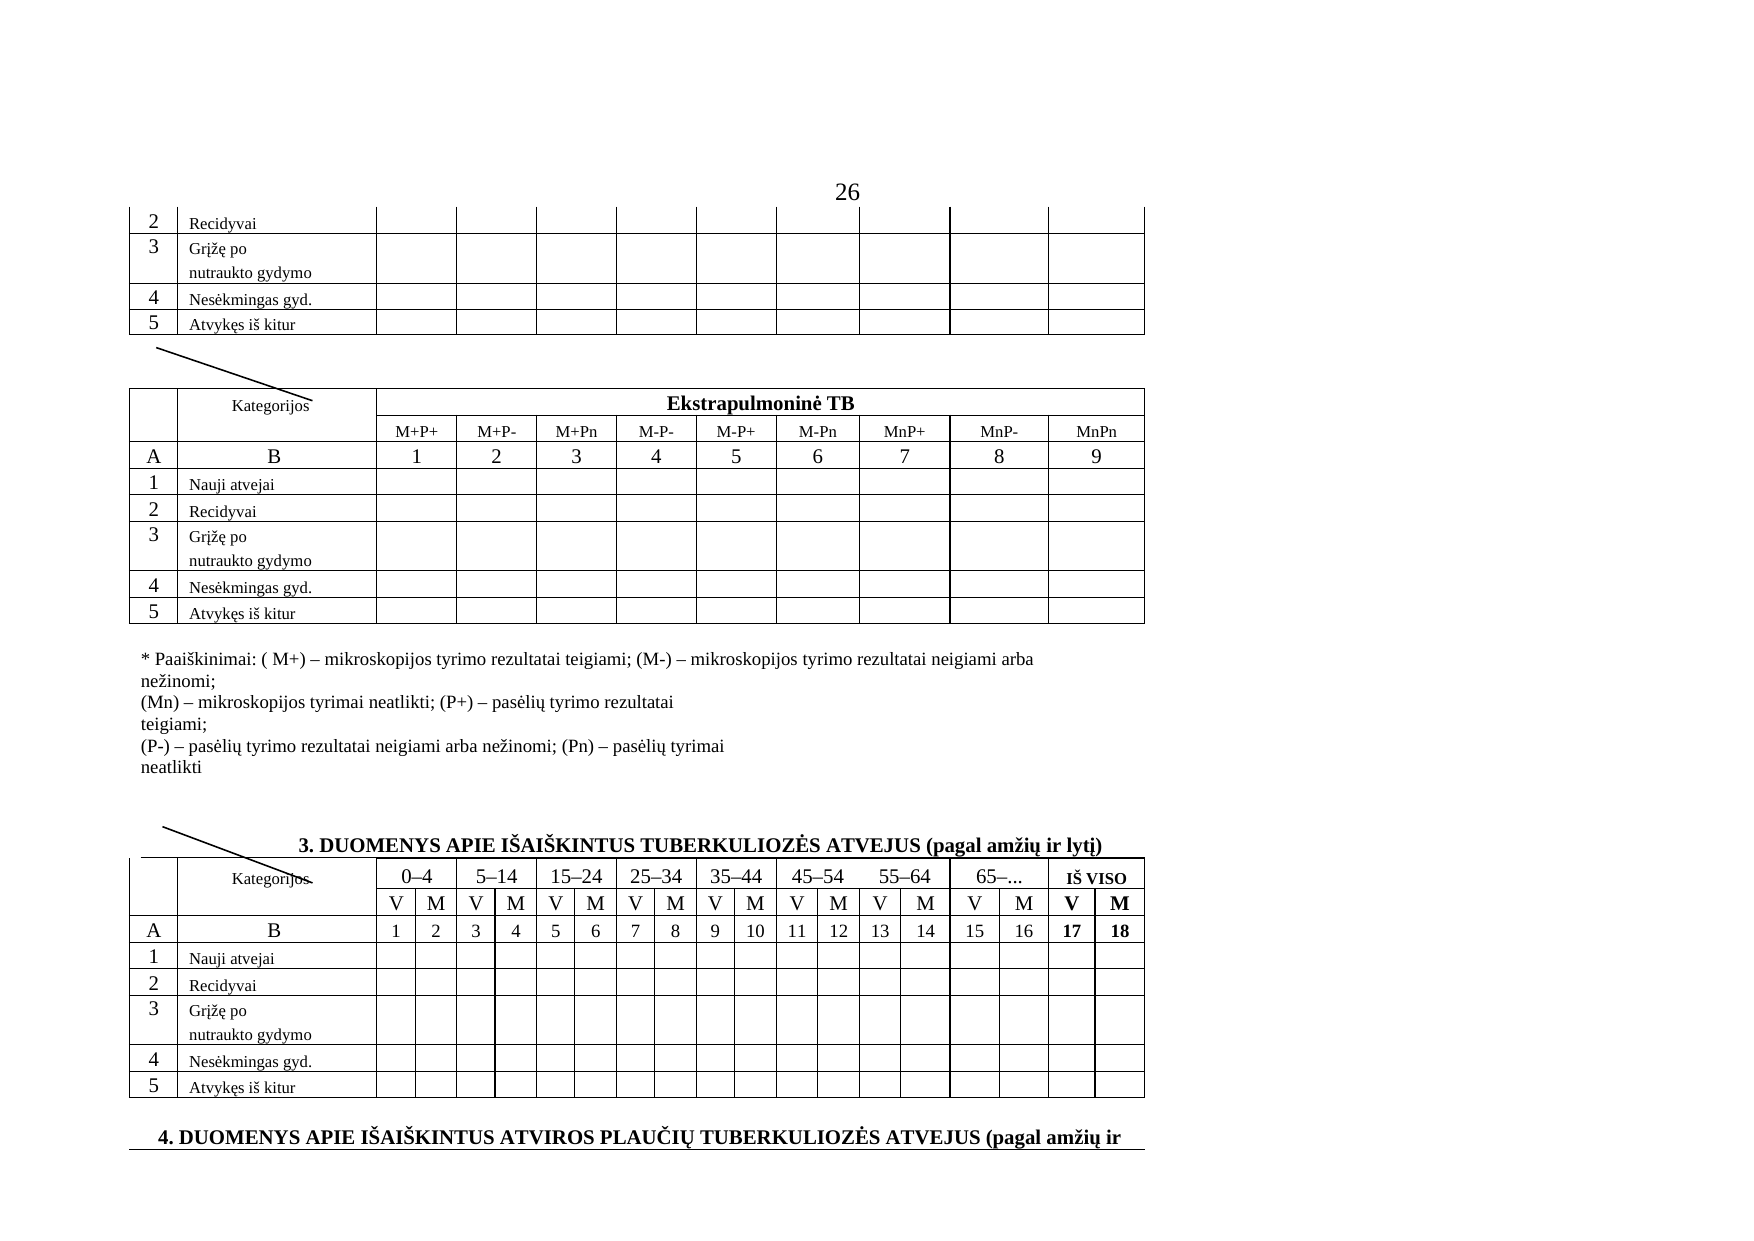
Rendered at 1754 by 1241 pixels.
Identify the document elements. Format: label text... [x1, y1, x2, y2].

table_cell [655, 624, 696, 648]
table_cell 3 [130, 522, 177, 546]
table_cell [1049, 495, 1095, 521]
table_cell [457, 495, 495, 521]
table_cell [575, 522, 616, 546]
table_cell [777, 522, 818, 546]
table_cell [697, 495, 734, 521]
table_cell [1000, 1020, 1048, 1044]
table_cell [777, 1045, 817, 1071]
table_cell [655, 1072, 696, 1097]
table_cell [859, 335, 901, 388]
table_cell [129, 1098, 178, 1122]
table_cell [616, 624, 654, 648]
table_cell Nauji atvejai [178, 469, 376, 494]
table_cell [1096, 1045, 1144, 1071]
table_cell [734, 310, 776, 334]
table_cell [377, 495, 415, 521]
table_cell 4 [130, 1045, 177, 1071]
table_cell [1095, 598, 1144, 623]
table_cell [377, 234, 415, 258]
table_cell [734, 335, 776, 388]
table_cell [496, 996, 536, 1020]
table_cell [617, 943, 654, 968]
table_cell [457, 943, 494, 968]
table_cell [901, 1072, 949, 1097]
table_cell [655, 284, 696, 309]
table_cell [697, 1045, 734, 1071]
table_cell [860, 469, 901, 494]
table_cell [536, 778, 575, 802]
table_cell 1 [130, 469, 177, 494]
table_cell [818, 571, 859, 597]
table_cell [901, 1020, 949, 1044]
table_cell [178, 778, 377, 802]
table_cell [1048, 691, 1095, 734]
table_cell 55–64 [859, 859, 949, 888]
table_cell [1000, 996, 1048, 1020]
table_cell [377, 522, 415, 546]
table_cell 5 [130, 1072, 177, 1097]
table_cell [575, 310, 616, 334]
table_cell [859, 691, 901, 734]
table_cell [617, 258, 654, 282]
table_cell [416, 1072, 456, 1097]
table_cell [1095, 571, 1144, 597]
table_cell [416, 969, 456, 995]
table_cell [457, 335, 495, 388]
table_cell [999, 469, 1048, 494]
table_cell 1 [377, 916, 415, 942]
table_cell [776, 735, 818, 778]
table_cell [377, 598, 415, 623]
table_cell [129, 802, 1144, 858]
table_cell M+P- [457, 416, 536, 441]
table_cell [999, 571, 1048, 597]
table_cell [617, 284, 654, 309]
table_cell [496, 1020, 536, 1044]
table_cell [860, 310, 901, 334]
table_cell [950, 335, 999, 388]
table_cell [1000, 1072, 1048, 1097]
table_cell [537, 1020, 574, 1044]
table_cell Grįžę po [178, 996, 376, 1020]
table_cell [415, 546, 456, 570]
table_cell [575, 207, 616, 233]
table_cell 4 [130, 571, 177, 597]
table_cell 13 [860, 916, 900, 942]
table_cell [655, 335, 696, 388]
table_cell Recidyvai [178, 495, 376, 521]
table_cell [655, 1020, 696, 1044]
table_cell [178, 624, 377, 648]
table_cell [818, 469, 859, 494]
table_cell [415, 778, 457, 802]
table_cell [1095, 778, 1144, 802]
table_cell [734, 207, 776, 233]
table_cell [818, 691, 859, 734]
table_cell [999, 778, 1048, 802]
table_cell [734, 522, 776, 546]
table_cell 8 [655, 916, 696, 942]
table_cell M [416, 889, 456, 915]
table_cell [537, 996, 574, 1020]
table_cell [999, 624, 1048, 648]
table_cell [415, 234, 456, 258]
table_cell [575, 284, 616, 309]
table_cell [1095, 648, 1144, 691]
table_cell 3 [130, 234, 177, 258]
table_cell [734, 598, 776, 623]
table_cell [777, 310, 818, 334]
table_cell [457, 258, 495, 282]
table_cell Kategorijos [251, 858, 376, 888]
table_cell [496, 1072, 536, 1097]
table_cell [999, 735, 1048, 778]
table_cell 4 [130, 284, 177, 309]
table_cell [734, 546, 776, 570]
table_cell [951, 996, 999, 1020]
table_cell [655, 598, 696, 623]
table_cell [818, 624, 859, 648]
table_cell (P-) – pasėlių tyrimo rezultatai neigiami arba nežinomi; (Pn) – pasėlių tyrimai neatlikti [129, 735, 776, 778]
table_cell V [860, 889, 900, 915]
table_cell [777, 469, 818, 494]
table_cell [377, 778, 415, 802]
table_cell [377, 1072, 415, 1097]
table_cell [951, 571, 999, 597]
table_cell [1049, 969, 1094, 995]
table_cell [696, 624, 734, 648]
table_cell [457, 522, 495, 546]
table_cell [655, 546, 696, 570]
table_cell [1095, 207, 1144, 233]
table_cell 12 [818, 916, 859, 942]
table_cell [537, 546, 575, 570]
table_cell [457, 284, 495, 309]
table_cell [999, 691, 1048, 734]
table_cell [457, 310, 495, 334]
table_cell [901, 284, 949, 309]
table_cell [818, 598, 859, 623]
table_cell V [377, 889, 415, 915]
table_cell [1000, 943, 1048, 968]
table_cell [495, 310, 536, 334]
table_cell [1049, 234, 1095, 258]
table_cell [860, 546, 901, 570]
table_cell [777, 207, 818, 233]
table_cell Nauji atvejai [178, 943, 376, 968]
table_cell [818, 335, 859, 388]
table_cell [495, 778, 536, 802]
table_cell [537, 469, 575, 494]
table_cell Atvykęs iš kitur [178, 310, 376, 334]
table_cell [1096, 1072, 1144, 1097]
table_cell [734, 691, 776, 734]
table_cell [901, 571, 949, 597]
table_cell M [1000, 889, 1048, 915]
table_cell [697, 996, 734, 1020]
table_cell [776, 778, 818, 802]
table_cell [1049, 522, 1095, 546]
table_cell 4 [496, 916, 536, 942]
table_cell [776, 691, 818, 734]
table_cell [495, 546, 536, 570]
table_cell 2 [130, 969, 177, 995]
table_cell [457, 1072, 494, 1097]
table_cell [415, 495, 456, 521]
table_cell B [178, 442, 376, 468]
table_cell [901, 624, 950, 648]
table_cell 6 [575, 916, 616, 942]
table_cell [696, 778, 734, 802]
table_cell Nesėkmingas gyd. [178, 571, 376, 597]
table_cell [734, 284, 776, 309]
table_cell 5 [697, 442, 776, 468]
table_cell [416, 996, 456, 1020]
table_cell [1049, 943, 1094, 968]
table_cell [901, 943, 949, 968]
table_cell 5 [130, 310, 177, 334]
table_header [141, 830, 238, 857]
table_cell [901, 546, 949, 570]
table_cell [377, 207, 415, 233]
table_cell [951, 522, 999, 546]
table_cell [130, 258, 177, 282]
table_cell [377, 996, 415, 1020]
table_cell [1095, 1098, 1144, 1122]
table_cell [697, 571, 734, 597]
table_cell [696, 1098, 734, 1122]
table_cell [457, 234, 495, 258]
table_cell Atvykęs iš kitur [178, 598, 376, 623]
table_cell [377, 969, 415, 995]
table_cell [377, 469, 415, 494]
table_cell [818, 310, 859, 334]
table_cell [1095, 624, 1144, 648]
table_cell 2 [130, 207, 177, 233]
table_cell [1048, 648, 1095, 691]
table_cell [655, 258, 696, 282]
table_cell [777, 284, 818, 309]
table_cell [415, 258, 456, 282]
table_cell [457, 969, 494, 995]
table_cell [495, 1098, 536, 1122]
table_cell [130, 415, 177, 441]
table_cell [951, 495, 999, 521]
table_cell [130, 858, 177, 888]
table_cell 1 [377, 442, 456, 468]
table_cell [178, 1098, 377, 1122]
table_cell [735, 1045, 776, 1071]
table_cell [537, 207, 575, 233]
table_cell 6 [777, 442, 859, 468]
table_cell Ekstrapulmoninė TB [377, 389, 1144, 414]
table_cell [1095, 258, 1144, 282]
table_cell [818, 234, 859, 258]
table_cell [1049, 310, 1095, 334]
table_cell [457, 1045, 494, 1071]
table_cell [777, 1072, 817, 1097]
table_cell [655, 571, 696, 597]
table_cell [901, 691, 950, 734]
table_cell [655, 1098, 696, 1122]
table_cell (Mn) – mikroskopijos tyrimai neatlikti; (P+) – pasėlių tyrimo rezultatai teigiami; [129, 691, 734, 734]
table_cell 10 [735, 916, 776, 942]
table_cell [536, 624, 575, 648]
table_cell [818, 546, 859, 570]
table_cell [860, 258, 901, 282]
table_cell [777, 495, 818, 521]
table_cell [818, 522, 859, 546]
table_cell [999, 495, 1048, 521]
table_cell 2 [130, 495, 177, 521]
table_cell B [178, 916, 376, 942]
table_cell [655, 943, 696, 968]
table_cell [457, 1098, 495, 1122]
table_cell [697, 207, 734, 233]
table_cell [575, 1098, 616, 1122]
table_cell [496, 969, 536, 995]
table_cell [1048, 778, 1095, 802]
table_cell [901, 335, 950, 388]
table_cell [617, 1020, 654, 1044]
table_cell 3 [457, 916, 494, 942]
table_cell [617, 234, 654, 258]
table_cell MnP- [951, 416, 1048, 441]
table_cell [860, 598, 901, 623]
table_cell M-P+ [697, 416, 776, 441]
table_cell M [818, 889, 859, 915]
table_cell [655, 207, 696, 233]
table_cell [655, 996, 696, 1020]
table_cell [950, 691, 999, 734]
table_cell [951, 969, 999, 995]
table_cell [951, 258, 999, 282]
table_cell [377, 1098, 415, 1122]
table_cell [129, 778, 178, 802]
table_cell V [777, 889, 817, 915]
table_cell M-Pn [777, 416, 859, 441]
table_cell [536, 335, 575, 388]
table_cell [777, 571, 818, 597]
table_cell [537, 571, 575, 597]
table_cell [860, 1045, 900, 1071]
table_cell [859, 1098, 901, 1122]
table_cell [901, 996, 949, 1020]
table_cell V [951, 889, 999, 915]
table_cell [575, 546, 616, 570]
table_cell [377, 310, 415, 334]
table_cell [537, 522, 575, 546]
table_cell [1095, 735, 1144, 778]
table_cell 3 [537, 442, 616, 468]
table_cell [617, 1045, 654, 1071]
table_cell [818, 1098, 859, 1122]
table_cell [860, 1072, 900, 1097]
table_cell [951, 546, 999, 570]
table_cell MnP+ [860, 416, 949, 441]
table_cell [575, 969, 616, 995]
table_cell [1049, 207, 1095, 233]
table_cell [818, 1045, 859, 1071]
table_cell [735, 969, 776, 995]
table_cell nutraukto gydymo [178, 546, 376, 570]
table_cell [818, 735, 859, 778]
table_cell [1049, 1072, 1094, 1097]
table_cell [951, 1072, 999, 1097]
table_cell [860, 495, 901, 521]
table_cell [130, 389, 177, 414]
table_cell [1049, 258, 1095, 282]
table_cell Kategorijos [178, 389, 376, 414]
table_cell [415, 571, 456, 597]
table_cell V [697, 889, 734, 915]
table_cell [818, 258, 859, 282]
table_cell [415, 310, 456, 334]
table_cell [734, 234, 776, 258]
table_cell 0–4 [377, 859, 456, 888]
table_cell [860, 1020, 900, 1044]
table_cell Grįžę po [178, 522, 376, 546]
table_cell [537, 943, 574, 968]
table_cell nutraukto gydymo [178, 1020, 376, 1044]
table_cell [1000, 969, 1048, 995]
table_cell [617, 207, 654, 233]
table_cell [777, 258, 818, 282]
table_cell [1049, 996, 1094, 1020]
table_cell [1095, 234, 1144, 258]
table_cell 7 [617, 916, 654, 942]
table_cell [697, 943, 734, 968]
table_cell [457, 598, 495, 623]
table_cell M [735, 889, 776, 915]
table_cell [575, 258, 616, 282]
table_cell [575, 1072, 616, 1097]
table_cell [776, 1098, 818, 1122]
table_cell 8 [951, 442, 1048, 468]
table_cell 2 [457, 442, 536, 468]
table_cell [697, 969, 734, 995]
table_cell [860, 234, 901, 258]
table_cell [457, 778, 495, 802]
table_cell 11 [777, 916, 817, 942]
table_cell [734, 624, 776, 648]
table_cell [575, 624, 616, 648]
table_cell [818, 969, 859, 995]
table_cell 9 [697, 916, 734, 942]
table_cell [617, 969, 654, 995]
table_cell [537, 495, 575, 521]
table_cell [777, 1020, 817, 1044]
table_cell [537, 284, 575, 309]
table_cell [575, 469, 616, 494]
table_cell [415, 522, 456, 546]
table_cell [377, 1020, 415, 1044]
table_cell [901, 598, 949, 623]
table_cell [1095, 284, 1144, 309]
table_header 3. DUOMENYS APIE IŠAIŠKINTUS TUBERKULIOZĖS ATVEJUS (pagal amžių ir lytį) [177, 830, 1145, 857]
table_cell [777, 943, 817, 968]
table_cell M-P- [617, 416, 696, 441]
table_cell [901, 207, 949, 233]
table_cell [617, 310, 654, 334]
table_cell [697, 258, 734, 282]
table_cell [901, 522, 949, 546]
table_cell [777, 996, 817, 1020]
table_cell M [575, 889, 616, 915]
table_cell A [130, 442, 177, 468]
table_cell [818, 495, 859, 521]
table_cell [999, 1098, 1048, 1122]
table_cell [697, 598, 734, 623]
table_cell [575, 778, 616, 802]
table_cell [999, 335, 1048, 388]
table_cell [655, 969, 696, 995]
table_cell [901, 495, 949, 521]
table_cell [457, 207, 495, 233]
table_cell [617, 469, 654, 494]
table_cell [777, 969, 817, 995]
table_cell 65–... [951, 859, 1048, 888]
table_cell Recidyvai [178, 969, 376, 995]
table_cell [129, 624, 178, 648]
table_cell [416, 943, 456, 968]
table_cell M [901, 889, 949, 915]
table_cell [457, 1020, 494, 1044]
table_cell V [457, 889, 494, 915]
table_cell [178, 888, 376, 915]
table_cell 7 [860, 442, 949, 468]
table_cell [697, 284, 734, 309]
table_cell [860, 522, 901, 546]
table_cell 5 [537, 916, 574, 942]
table_cell [655, 1045, 696, 1071]
table_cell [999, 546, 1048, 570]
table_cell [1095, 522, 1144, 546]
table_cell [951, 284, 999, 309]
table_cell [655, 469, 696, 494]
table_cell [1049, 469, 1095, 494]
table_cell M [655, 889, 696, 915]
table_cell [617, 495, 654, 521]
table_cell M+P+ [377, 416, 456, 441]
table_cell [616, 335, 654, 388]
table_cell [416, 1045, 456, 1071]
table_cell 5–14 [457, 859, 536, 888]
table_cell MnPn [1049, 416, 1144, 441]
table_cell [697, 1072, 734, 1097]
table_cell [860, 284, 901, 309]
table_cell [616, 1098, 654, 1122]
table_cell [457, 996, 494, 1020]
table_cell [457, 546, 495, 570]
table_cell 35–44 [697, 859, 776, 888]
table_cell [1048, 335, 1095, 388]
table_cell [496, 943, 536, 968]
table_cell [617, 522, 654, 546]
table_cell [999, 522, 1048, 546]
table_cell [777, 546, 818, 570]
table_cell [1096, 969, 1144, 995]
table_cell [776, 624, 818, 648]
table_cell [130, 888, 177, 915]
table_cell [415, 335, 457, 388]
table_cell [901, 778, 950, 802]
table_cell [655, 234, 696, 258]
table_cell Nesėkmingas gyd. [178, 1045, 376, 1071]
table_cell [377, 258, 415, 282]
table_cell * Paaiškinimai: ( M+) – mikroskopijos tyrimo rezultatai teigiami; (M-) – mikroskopijos tyrimo rezultatai neigiami arba nežinomi; [129, 648, 1048, 691]
table_cell [697, 546, 734, 570]
table_cell 5 [130, 598, 177, 623]
table_cell [950, 778, 999, 802]
table_cell nutraukto gydymo [178, 258, 376, 282]
table_cell [495, 469, 536, 494]
table_cell [1048, 1098, 1095, 1122]
table_cell [537, 1045, 574, 1071]
table_cell [537, 598, 575, 623]
table_cell [950, 624, 999, 648]
table_cell [860, 969, 900, 995]
table_cell [999, 234, 1048, 258]
table_cell [377, 571, 415, 597]
table_cell [377, 284, 415, 309]
table_cell [818, 207, 859, 233]
table_cell [537, 969, 574, 995]
table_cell [1048, 735, 1095, 778]
table_cell IŠ VISO [1049, 859, 1144, 888]
table_cell [818, 1020, 859, 1044]
table_cell [377, 335, 415, 388]
table_cell [951, 469, 999, 494]
table_cell [818, 778, 859, 802]
table_cell [860, 943, 900, 968]
table_cell 1 [130, 943, 177, 968]
table_cell 4. DUOMENYS APIE IŠAIŠKINTUS ATVIROS PLAUČIŲ TUBERKULIOZĖS ATVEJUS (pagal amžių ir [129, 1122, 1144, 1149]
table_cell [735, 996, 776, 1020]
table_cell 25–34 [617, 859, 696, 888]
table_cell [818, 943, 859, 968]
table_cell [415, 598, 456, 623]
table_cell [655, 778, 696, 802]
table_cell [951, 1045, 999, 1071]
table_cell [617, 571, 654, 597]
table_cell [415, 284, 456, 309]
table_cell [818, 996, 859, 1020]
table_cell [734, 778, 776, 802]
table_cell [1095, 546, 1144, 570]
table_cell [734, 258, 776, 282]
table_cell 45–54 [777, 859, 859, 888]
table_cell [951, 943, 999, 968]
table_cell [859, 778, 901, 802]
table_cell [616, 778, 654, 802]
table_cell [495, 624, 536, 648]
table_cell [860, 571, 901, 597]
table_cell 15–24 [537, 859, 616, 888]
table_cell [416, 1020, 456, 1044]
table_cell [859, 624, 901, 648]
table_cell [495, 598, 536, 623]
table_cell [697, 522, 734, 546]
table_cell [1000, 1045, 1048, 1071]
table_cell [415, 1098, 457, 1122]
table_cell [495, 207, 536, 233]
table_cell [575, 943, 616, 968]
table_cell [696, 335, 734, 388]
table_cell [617, 546, 654, 570]
table_cell [951, 310, 999, 334]
table_cell [735, 1072, 776, 1097]
table_cell [818, 284, 859, 309]
table_cell 17 [1049, 916, 1094, 942]
table_cell [617, 598, 654, 623]
table_cell [777, 234, 818, 258]
table_cell [575, 1020, 616, 1044]
table_cell [776, 335, 818, 388]
table_cell Recidyvai [178, 207, 376, 233]
table_cell V [537, 889, 574, 915]
table_cell [495, 571, 536, 597]
table_header [141, 364, 161, 388]
table_cell [1096, 996, 1144, 1020]
table_cell [1049, 284, 1095, 309]
table_cell [999, 258, 1048, 282]
table_cell Kategorijos [178, 858, 292, 888]
table_cell [536, 1098, 575, 1122]
table_cell [495, 284, 536, 309]
table_cell [655, 495, 696, 521]
table_cell V [1049, 889, 1094, 915]
table_cell A [130, 916, 177, 942]
table_cell [1095, 495, 1144, 521]
table_cell [377, 943, 415, 968]
table_cell 18 [1096, 916, 1144, 942]
table_cell [655, 310, 696, 334]
table_cell [901, 310, 949, 334]
table_cell [1096, 1020, 1144, 1044]
table_cell [1049, 1045, 1094, 1071]
table_cell [901, 969, 949, 995]
table_cell 4 [617, 442, 696, 468]
table_cell Atvykęs iš kitur [178, 1072, 376, 1097]
table_cell [495, 495, 536, 521]
table_cell 15 [951, 916, 999, 942]
table_cell [901, 1098, 950, 1122]
table_cell [495, 522, 536, 546]
table_cell [617, 996, 654, 1020]
table_cell [951, 1020, 999, 1044]
table_cell [537, 234, 575, 258]
table_cell [130, 1020, 177, 1044]
table_cell [950, 735, 999, 778]
table_cell [734, 571, 776, 597]
table_cell Grįžę po [178, 234, 376, 258]
table_cell [999, 310, 1048, 334]
table_cell [1049, 571, 1095, 597]
table_cell [999, 284, 1048, 309]
table_cell [951, 598, 999, 623]
table_cell [575, 495, 616, 521]
table_cell [999, 598, 1048, 623]
table_cell [734, 1098, 776, 1122]
table_cell [697, 234, 734, 258]
table_cell [129, 335, 178, 388]
table_cell [951, 207, 999, 233]
table_cell [655, 522, 696, 546]
table_cell [415, 624, 457, 648]
table_cell [950, 1098, 999, 1122]
table_cell [457, 571, 495, 597]
table_cell [130, 546, 177, 570]
table_cell 14 [901, 916, 949, 942]
table_cell [575, 996, 616, 1020]
table_cell [377, 624, 415, 648]
table_cell [415, 469, 456, 494]
table_cell [575, 335, 616, 388]
table_cell [1095, 469, 1144, 494]
table_cell [495, 234, 536, 258]
table_cell [575, 571, 616, 597]
table_cell [697, 1020, 734, 1044]
table_cell 9 [1049, 442, 1144, 468]
table_cell [415, 207, 456, 233]
table_cell [495, 335, 536, 388]
table_cell [178, 415, 376, 441]
table_cell [178, 357, 269, 388]
table_cell [537, 258, 575, 282]
table_cell [457, 469, 495, 494]
table_cell [1095, 335, 1144, 388]
table_cell [377, 546, 415, 570]
table_cell Nesėkmingas gyd. [178, 284, 376, 309]
table_cell [860, 996, 900, 1020]
table_cell [901, 735, 950, 778]
table_cell [575, 598, 616, 623]
table_cell [901, 234, 949, 258]
table_cell [818, 1072, 859, 1097]
table_cell [735, 1020, 776, 1044]
table_cell M [496, 889, 536, 915]
table_cell 2 [416, 916, 456, 942]
table_cell 16 [1000, 916, 1048, 942]
table_cell 3 [130, 996, 177, 1020]
table_cell [735, 943, 776, 968]
table_cell [457, 624, 495, 648]
table_cell [617, 1072, 654, 1097]
table_cell [1049, 1020, 1094, 1044]
table_cell [575, 1045, 616, 1071]
table_cell [901, 258, 949, 282]
table_cell [901, 1045, 949, 1071]
table_cell [1049, 546, 1095, 570]
table_cell [495, 258, 536, 282]
table_cell [178, 335, 377, 388]
table_cell [1095, 691, 1144, 734]
table_cell [1048, 624, 1095, 648]
table_cell [1096, 943, 1144, 968]
table_cell [860, 207, 901, 233]
table_cell [537, 310, 575, 334]
table_cell [734, 495, 776, 521]
table_cell M+Pn [537, 416, 616, 441]
table_cell [734, 469, 776, 494]
table_cell [537, 1072, 574, 1097]
table_cell [1049, 598, 1095, 623]
table_cell [777, 598, 818, 623]
table_cell [697, 310, 734, 334]
table_cell [951, 234, 999, 258]
table_cell V [617, 889, 654, 915]
table_cell [575, 234, 616, 258]
table_cell [697, 469, 734, 494]
table_cell [859, 735, 901, 778]
table_cell [999, 207, 1048, 233]
table_cell [496, 1045, 536, 1071]
table_cell [901, 469, 949, 494]
table_cell [1095, 310, 1144, 334]
table_cell M [1096, 889, 1144, 915]
table_cell [377, 1045, 415, 1071]
